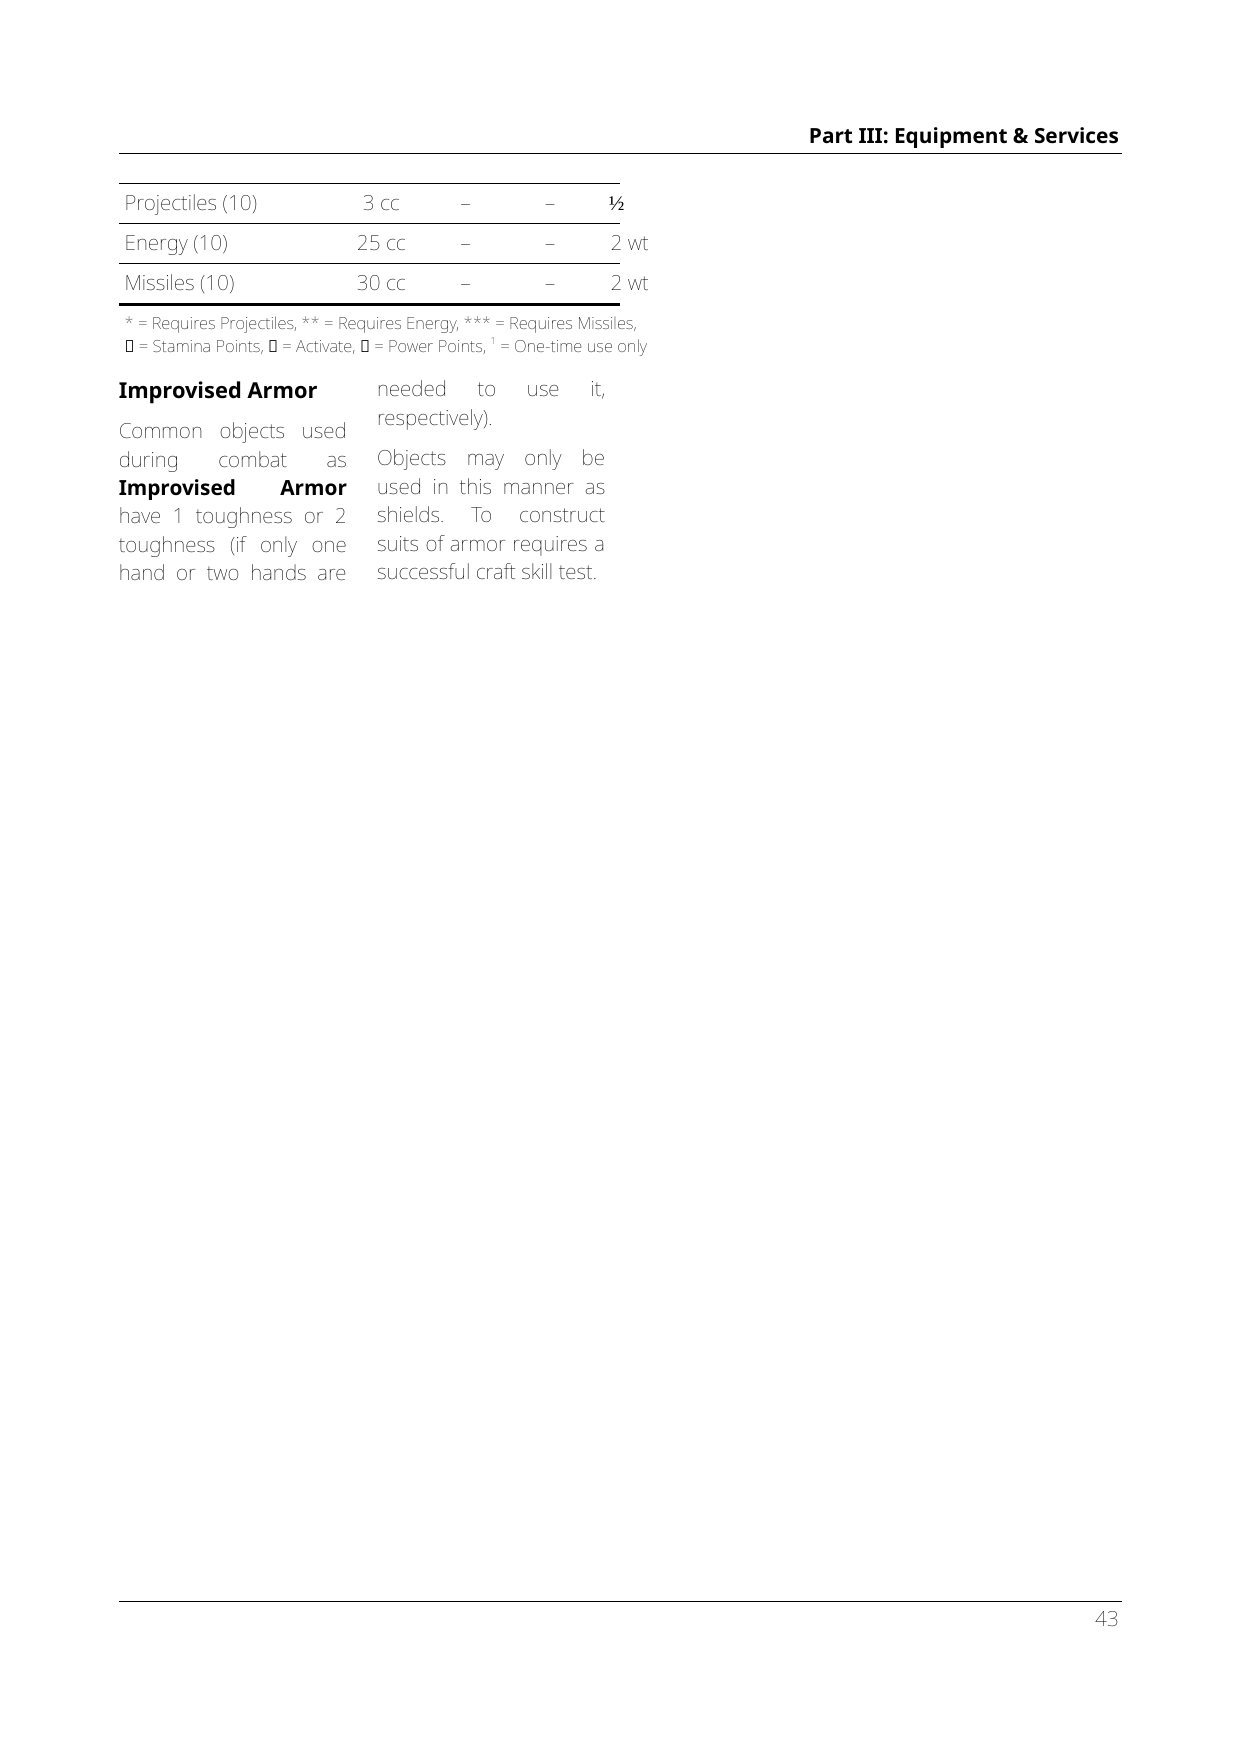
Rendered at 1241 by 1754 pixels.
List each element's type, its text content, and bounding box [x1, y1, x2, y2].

table_cell 30 cc [344, 264, 418, 303]
table_cell – [419, 264, 512, 303]
table_cell – [512, 264, 587, 303]
table_cell – [419, 224, 512, 263]
text needed to use it, respectively). [377, 374, 605, 431]
table_cell 2 wt [587, 224, 620, 263]
text Objects may only be used in this manner as shields. To construct suits of armor requires a successful craft skill test. [377, 443, 605, 586]
table_cell – [419, 184, 512, 223]
table_cell 25 cc [344, 224, 418, 263]
table_cell * = Requires Projectiles, ** = Requires Energy, *** = Requires Missiles,  = Stamina Points,  = Activate,  = Power Points, 1 = One-time use only [119, 306, 620, 363]
text Common objects used during combat as Improvised Armor have 1 toughness or 2 toughness (if only one hand or two hands are [118, 416, 347, 587]
table_cell 3 cc [344, 184, 418, 223]
text Improvised Armor [118, 374, 347, 404]
table_cell ½ wt [587, 184, 620, 223]
table_cell Projectiles (10) [119, 184, 343, 223]
table_cell – [512, 224, 587, 263]
table_cell 2 wt [587, 264, 620, 303]
table_cell Energy (10) [119, 224, 343, 263]
table_cell Missiles (10) [119, 264, 343, 303]
table_cell – [512, 184, 587, 223]
